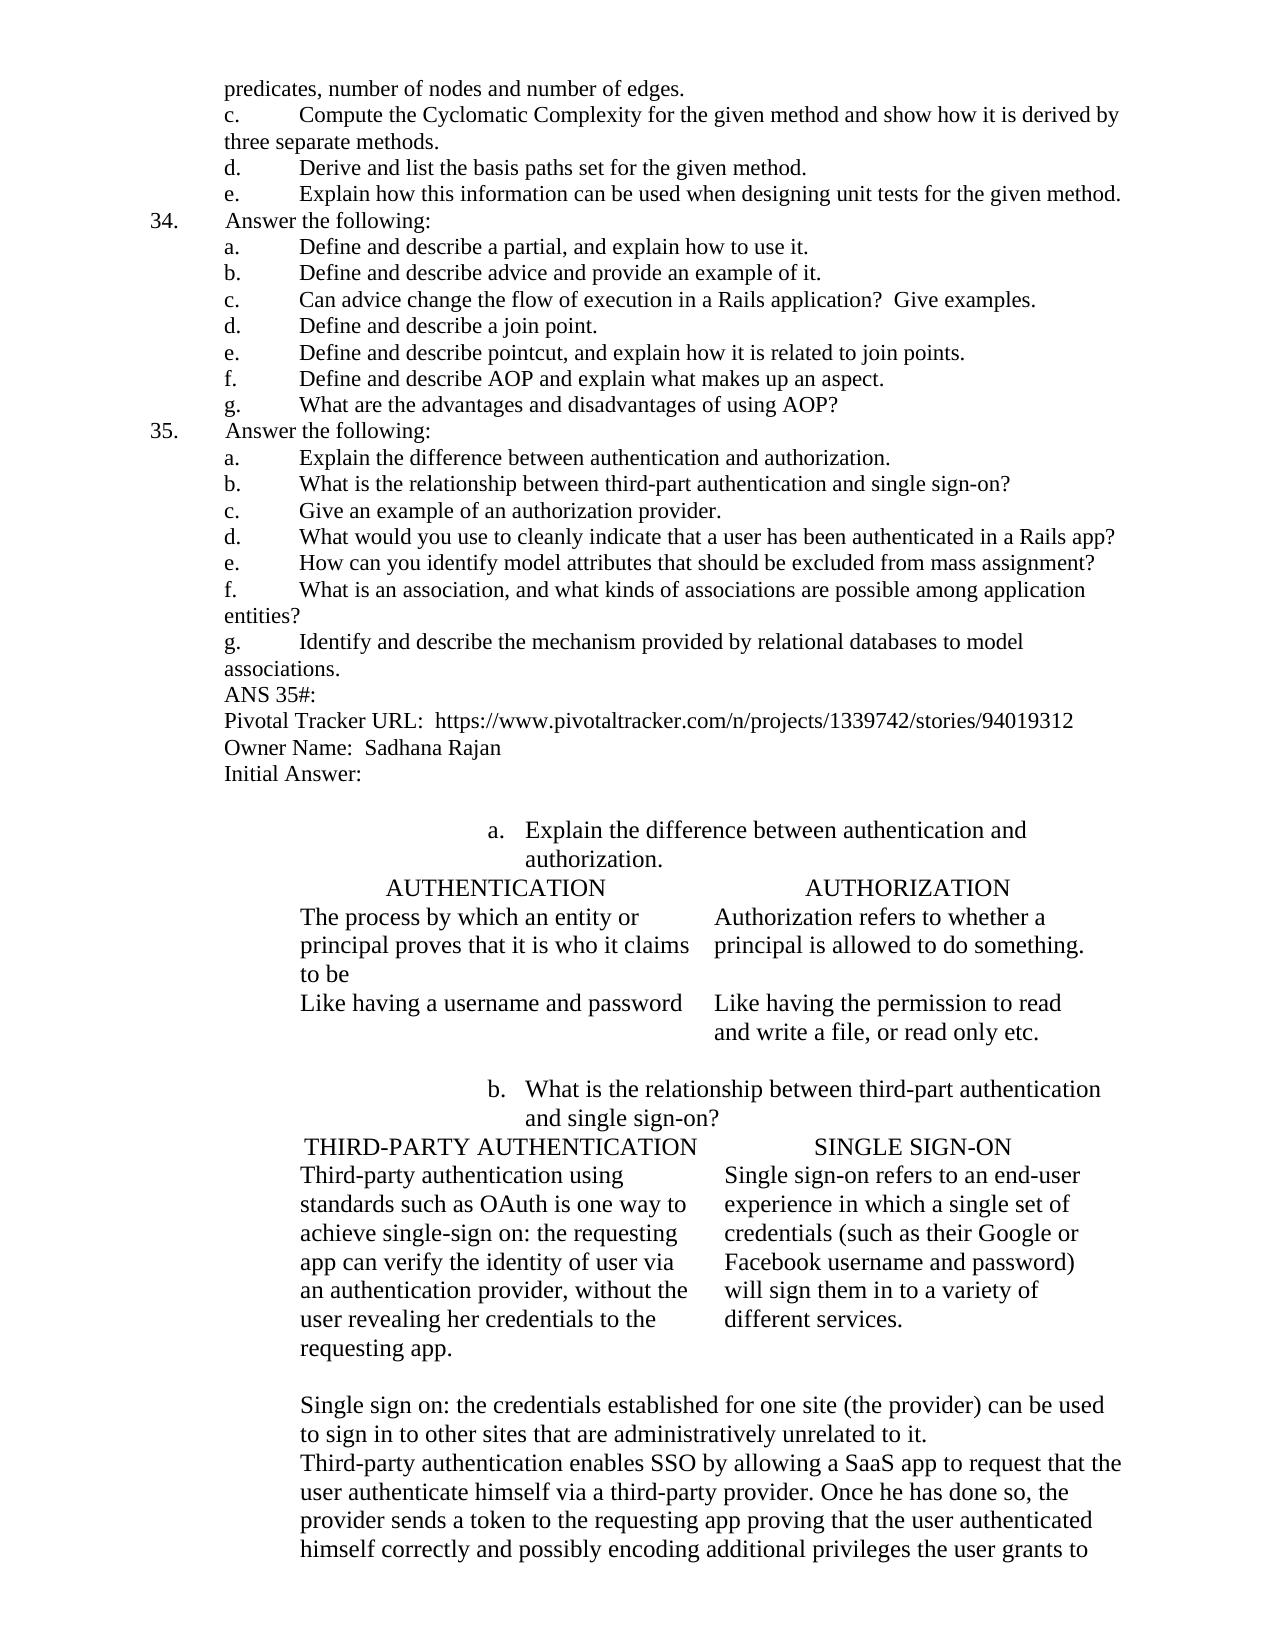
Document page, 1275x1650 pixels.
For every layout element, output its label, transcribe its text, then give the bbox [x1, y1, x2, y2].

text c. Give an example of an authorization provider. [224, 497, 1125, 523]
text d. Derive and list the basis paths set for the given method. [224, 154, 1125, 180]
table_cell Authorization refers to whether a principal is allowed to do something. [703, 902, 1113, 988]
text b. What is the relationship between third-part authentication and single sign-on? [224, 470, 1125, 497]
text a. Explain the difference between authentication and authorization. [224, 444, 1125, 470]
text c. Compute the Cyclomatic Complexity for the given method and show how it is derived by three separate methods. [224, 101, 1125, 154]
table_cell Third-party authentication using standards such as OAuth is one way to achieve single-sign on: the requesting app can verify the identity of user via an authentication provider, without the user revealing her credentials to the requesting app. [289, 1160, 713, 1362]
text predicates, number of nodes and number of edges. [224, 75, 1125, 101]
table_header SINGLE SIGN-ON [713, 1132, 1113, 1160]
text f. Define and describe AOP and explain what makes up an aspect. [224, 365, 1125, 391]
text Third-party authentication enables SSO by allowing a SaaS app to request that the user authenticate himself via a third-party provider. Once he has done so, the provider sends a token to the requesting app proving that the user authenticated himself correctly and possibly encoding additional privileges the user grants to [300, 1448, 1125, 1563]
text e. How can you identify model attributes that should be excluded from mass assignment? [224, 549, 1125, 576]
table_cell Like having the permission to read and write a file, or read only etc. [703, 988, 1113, 1045]
text b. Define and describe advice and provide an example of it. [224, 259, 1125, 286]
table_cell Like having a username and password [289, 988, 703, 1045]
list Explain the difference between authentication and authorization. [487, 815, 1125, 873]
text Owner Name: Sadhana Rajan [224, 734, 1125, 760]
text Initial Answer: [224, 760, 1125, 787]
list What is the relationship between third-part authentication and single sign-on? [487, 1074, 1125, 1132]
text g. Identify and describe the mechanism provided by relational databases to model associations. ANS 35#: [224, 628, 1125, 707]
text f. What is an association, and what kinds of associations are possible among application entities? [224, 576, 1125, 628]
text 34. Answer the following: [150, 207, 1125, 233]
table_header THIRD-PARTY AUTHENTICATION [289, 1132, 713, 1160]
table_header AUTHORIZATION [703, 873, 1113, 902]
table_cell The process by which an entity or principal proves that it is who it claims to be [289, 902, 703, 988]
text d. What would you use to cleanly indicate that a user has been authenticated in a Rails app? [224, 523, 1125, 549]
text e. Define and describe pointcut, and explain how it is related to join points. [224, 338, 1125, 365]
table_cell Single sign-on refers to an end-user experience in which a single set of credentials (such as their Google or Facebook username and password) will sign them in to a variety of different services. [713, 1160, 1113, 1362]
text 35. Answer the following: [150, 418, 1125, 444]
table_header AUTHENTICATION [289, 873, 703, 902]
text d. Define and describe a join point. [224, 312, 1125, 338]
text a. Define and describe a partial, and explain how to use it. [224, 233, 1125, 259]
text Pivotal Tracker URL: https://www.pivotaltracker.com/n/projects/1339742/stories/94019312 [224, 707, 1125, 734]
text g. What are the advantages and disadvantages of using AOP? [224, 391, 1125, 418]
text c. Can advice change the flow of execution in a Rails application? Give examples. [224, 286, 1125, 312]
text e. Explain how this information can be used when designing unit tests for the given method. [224, 180, 1125, 207]
text Single sign on: the credentials established for one site (the provider) can be used to sign in to other sites that are administratively unrelated to it. [300, 1390, 1125, 1448]
